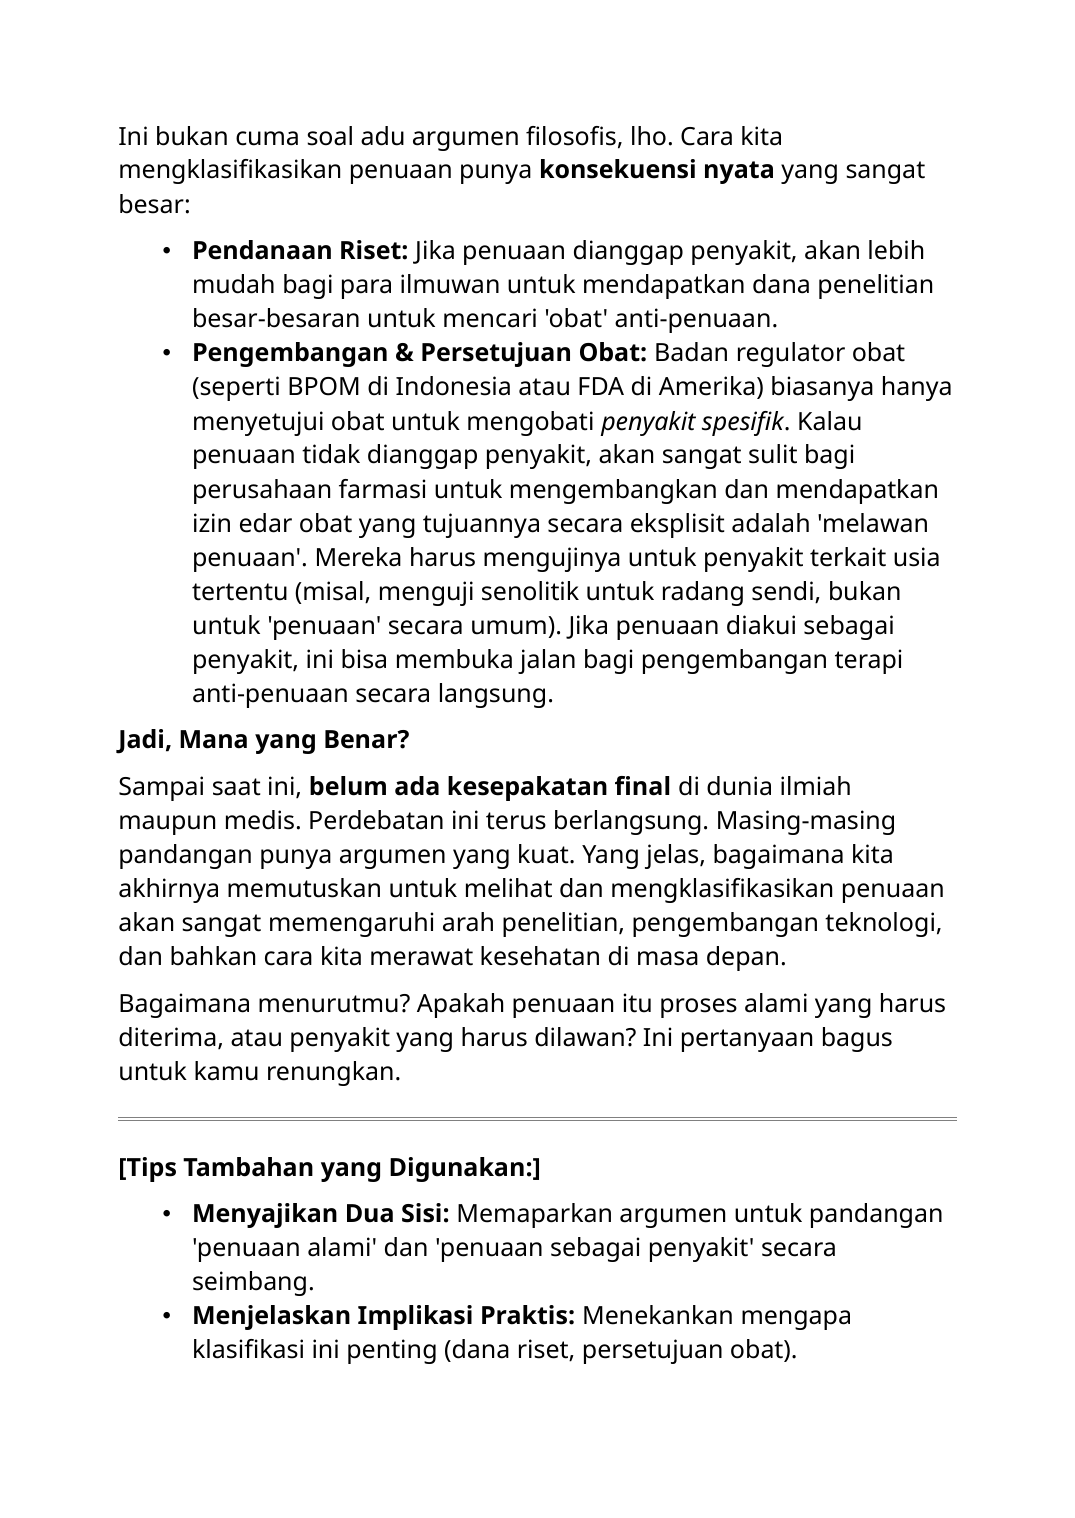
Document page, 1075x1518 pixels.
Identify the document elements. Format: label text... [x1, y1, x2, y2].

text [Tips Tambahan yang Digunakan:] [118, 1149, 957, 1183]
list Menyajikan Dua Sisi: Memaparkan argumen untuk pandangan 'penuaan alami' dan 'penuaan sebagai penyakit' secara seimbang. [162, 1196, 957, 1298]
text Bagaimana menurutmu? Apakah penuaan itu proses alami yang harus diterima, atau penyakit yang harus dilawan? Ini pertanyaan bagus untuk kamu renungkan. [118, 986, 957, 1088]
text Sampai saat ini, belum ada kesepakatan final di dunia ilmiah maupun medis. Perdebatan ini terus berlangsung. Masing-masing pandangan punya argumen yang kuat. Yang jelas, bagaimana kita akhirnya memutuskan untuk melihat dan mengklasifikasikan penuaan akan sangat memengaruhi arah penelitian, pengembangan teknologi, dan bahkan cara kita merawat kesehatan di masa depan. [118, 769, 957, 973]
list Pendanaan Riset: Jika penuaan dianggap penyakit, akan lebih mudah bagi para ilmuwan untuk mendapatkan dana penelitian besar-besaran untuk mencari 'obat' anti-penuaan. [162, 233, 957, 335]
text Ini bukan cuma soal adu argumen filosofis, lho. Cara kita mengklasifikasikan penuaan punya konsekuensi nyata yang sangat besar: [118, 118, 957, 220]
list Pengembangan & Persetujuan Obat: Badan regulator obat (seperti BPOM di Indonesia atau FDA di Amerika) biasanya hanya menyetujui obat untuk mengobati penyakit spesifik. Kalau penuaan tidak dianggap penyakit, akan sangat sulit bagi perusahaan farmasi untuk mengembangkan dan mendapatkan izin edar obat yang tujuannya secara eksplisit adalah 'melawan penuaan'. Mereka harus mengujinya untuk penyakit terkait usia tertentu (misal, menguji senolitik untuk radang sendi, bukan untuk 'penuaan' secara umum). Jika penuaan diakui sebagai penyakit, ini bisa membuka jalan bagi pengembangan terapi anti-penuaan secara langsung. [162, 335, 957, 710]
list Menjelaskan Implikasi Praktis: Menekankan mengapa klasifikasi ini penting (dana riset, persetujuan obat). [162, 1298, 957, 1366]
text Jadi, Mana yang Benar? [118, 722, 957, 756]
